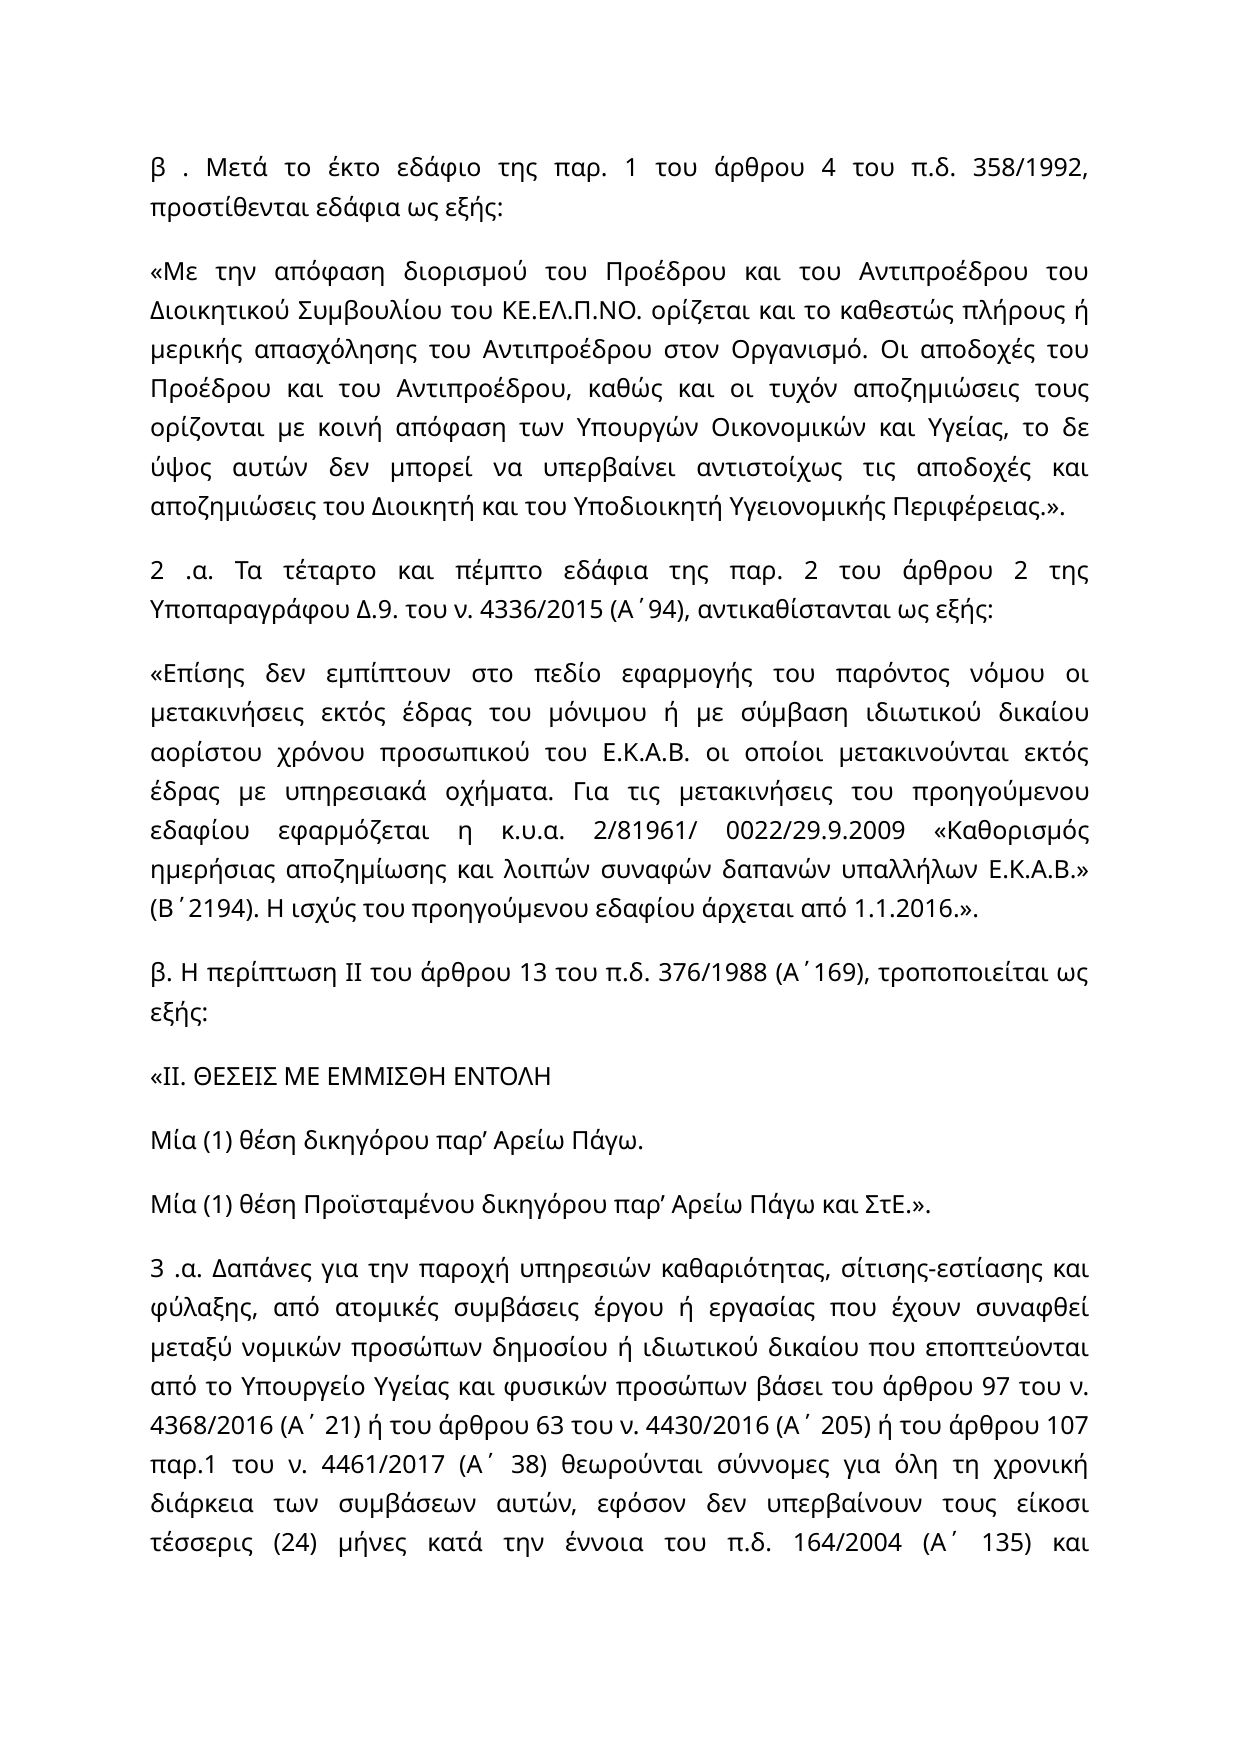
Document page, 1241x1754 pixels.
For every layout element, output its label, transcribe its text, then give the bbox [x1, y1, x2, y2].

text «Με την απόφαση διορισμού του Προέδρου και του Αντιπροέδρου του Διοικητικού Συμβουλίου του ΚΕ.ΕΛ.Π.ΝΟ. ορίζεται και το καθεστώς πλήρους ή μερικής απασχόλησης του Αντιπροέδρου στον Οργανισμό. Οι αποδοχές του Προέδρου και του Αντιπροέδρου, καθώς και οι τυχόν αποζημιώσεις τους ορίζονται με κοινή απόφαση των Υπουργών Οικονομικών και Υγείας, το δε ύψος αυτών δεν μπορεί να υπερβαίνει αντιστοίχως τις αποδοχές και αποζημιώσεις του Διοικητή και του Υποδιοικητή Υγειονομικής Περιφέρειας.». [150, 253, 1090, 522]
text «II. ΘΕΣΕΙΣ ΜΕ ΕΜΜΙΣΘΗ ΕΝΤΟΛΗ [150, 1058, 1090, 1092]
text 2 .α. Τα τέταρτο και πέμπτο εδάφια της παρ. 2 του άρθρου 2 της Υποπαραγράφου Δ.9. του ν. 4336/2015 (Α΄94), αντικαθίστανται ως εξής: [150, 552, 1090, 626]
text 3 .α. Δαπάνες για την παροχή υπηρεσιών καθαριότητας, σίτισης-εστίασης και φύλαξης, από ατομικές συμβάσεις έργου ή εργασίας που έχουν συναφθεί μεταξύ νομικών προσώπων δημοσίου ή ιδιωτικού δικαίου που εποπτεύονται από το Υπουργείο Υγείας και φυσικών προσώπων βάσει του άρθρου 97 του ν. 4368/2016 (Α΄ 21) ή του άρθρου 63 του ν. 4430/2016 (Α΄ 205) ή του άρθρου 107 παρ.1 του ν. 4461/2017 (Α΄ 38) θεωρούνται σύννομες για όλη τη χρονική διάρκεια των συμβάσεων αυτών, εφόσον δεν υπερβαίνουν τους είκοσι τέσσερις (24) μήνες κατά την έννοια του π.δ. 164/2004 (Α΄ 135) και [150, 1251, 1090, 1559]
text «Επίσης δεν εμπίπτουν στο πεδίο εφαρμογής του παρόντος νόμου οι μετακινήσεις εκτός έδρας του μόνιμου ή με σύμβαση ιδιωτικού δικαίου αορίστου χρόνου προσωπικού του Ε.Κ.Α.Β. οι οποίοι μετακινούνται εκτός έδρας με υπηρεσιακά οχήματα. Για τις μετακινήσεις του προηγούμενου εδαφίου εφαρμόζεται η κ.υ.α. 2/81961/ 0022/29.9.2009 «Καθορισμός ημερήσιας αποζημίωσης και λοιπών συναφών δαπανών υπαλλήλων Ε.Κ.Α.Β.» (Β΄2194). Η ισχύς του προηγούμενου εδαφίου άρχεται από 1.1.2016.». [150, 656, 1090, 925]
text β . Μετά το έκτο εδάφιο της παρ. 1 του άρθρου 4 του π.δ. 358/1992, προστίθενται εδάφια ως εξής: [150, 150, 1090, 223]
text β. Η περίπτωση II του άρθρου 13 του π.δ. 376/1988 (Α΄169), τροποποιείται ως εξής: [150, 955, 1090, 1028]
text Μία (1) θέση δικηγόρου παρ’ Αρείω Πάγω. [150, 1122, 1090, 1157]
text Μία (1) θέση Προϊσταμένου δικηγόρου παρ’ Αρείω Πάγω και ΣτΕ.». [150, 1187, 1090, 1221]
